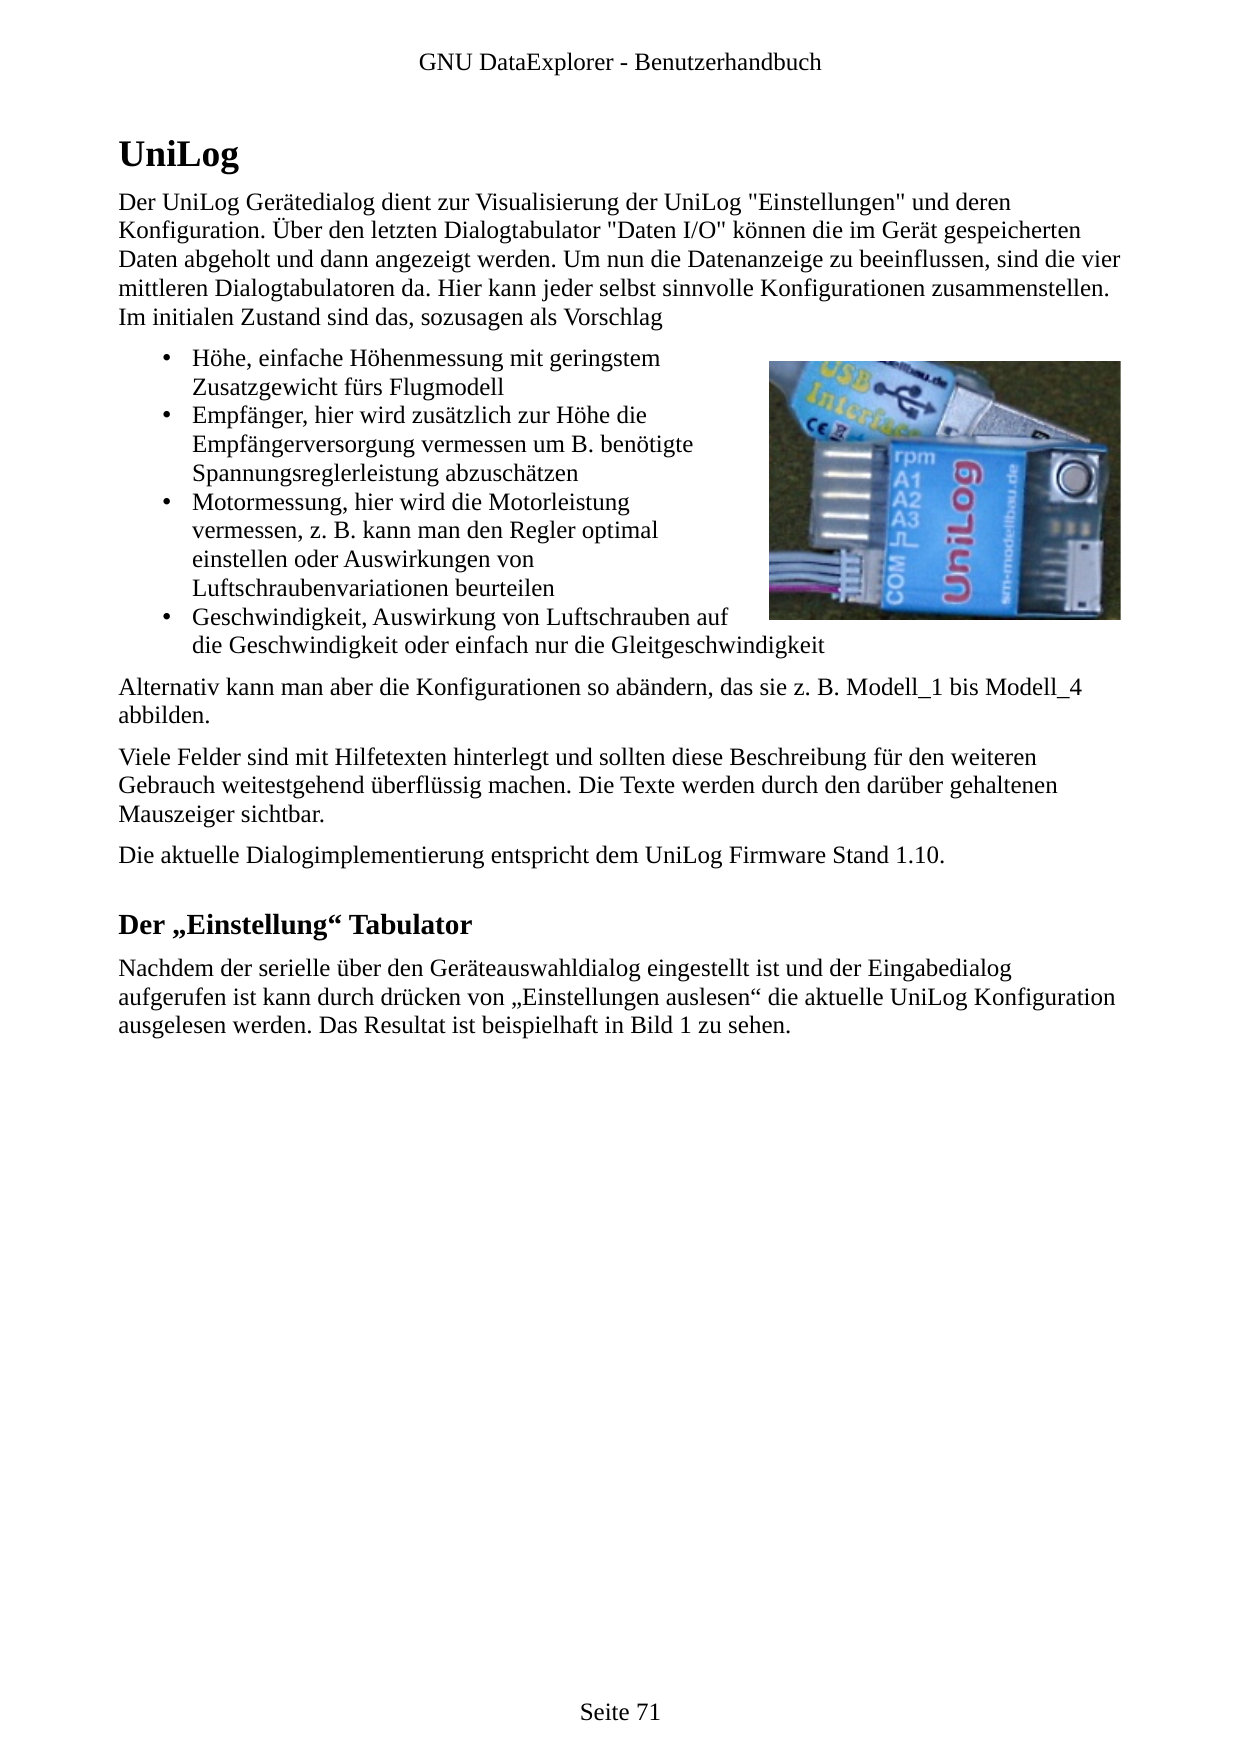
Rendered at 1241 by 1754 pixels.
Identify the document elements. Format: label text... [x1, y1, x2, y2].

list Geschwindigkeit, Auswirkung von Luftschrauben auf die Geschwindigkeit oder einfach nur die Gleitgeschwindigkeit [162, 602, 1122, 659]
picture [769, 361, 1121, 620]
text Der UniLog Gerätedialog dient zur Visualisierung der UniLog "Einstellungen" und deren Konfiguration. Über den letzten Dialogtabulator "Daten I/O" können die im Gerät gespeicherten Daten abgeholt und dann angezeigt werden. Um nun die Datenanzeige zu beeinflussen, sind die vier mittleren Dialogtabulatoren da. Hier kann jeder selbst sinnvolle Konfigurationen zusammenstellen. Im initialen Zustand sind das, sozusagen als Vorschlag [118, 187, 1122, 331]
text Nachdem der serielle über den Geräteauswahldialog eingestellt ist und der Eingabedialog aufgerufen ist kann durch drücken von „Einstellungen auslesen“ die aktuelle UniLog Konfiguration ausgelesen werden. Das Resultat ist beispielhaft in Bild 1 zu sehen. [118, 953, 1122, 1039]
text Alternativ kann man aber die Konfigurationen so abändern, das sie z. B. Modell_1 bis Modell_4 abbilden. [118, 672, 1122, 729]
list Motormessung, hier wird die Motorleistung vermessen, z. B. kann man den Regler optimal einstellen oder Auswirkungen von Luftschraubenvariationen beurteilen [162, 487, 769, 602]
list Höhe, einfache Höhenmessung mit geringstem Zusatzgewicht fürs Flugmodell [162, 343, 1122, 401]
list Empfänger, hier wird zusätzlich zur Höhe die Empfängerversorgung vermessen um B. benötigte Spannungsreglerleistung abzuschätzen [162, 401, 769, 487]
subtitle UniLog [118, 131, 1122, 174]
subtitle Der „Einstellung“ Tabulator [118, 907, 1122, 940]
text Viele Felder sind mit Hilfetexten hinterlegt und sollten diese Beschreibung für den weiteren Gebrauch weitestgehend überflüssig machen. Die Texte werden durch den darüber gehaltenen Mauszeiger sichtbar. [118, 742, 1122, 828]
text Die aktuelle Dialogimplementierung entspricht dem UniLog Firmware Stand 1.10. [118, 841, 1122, 869]
